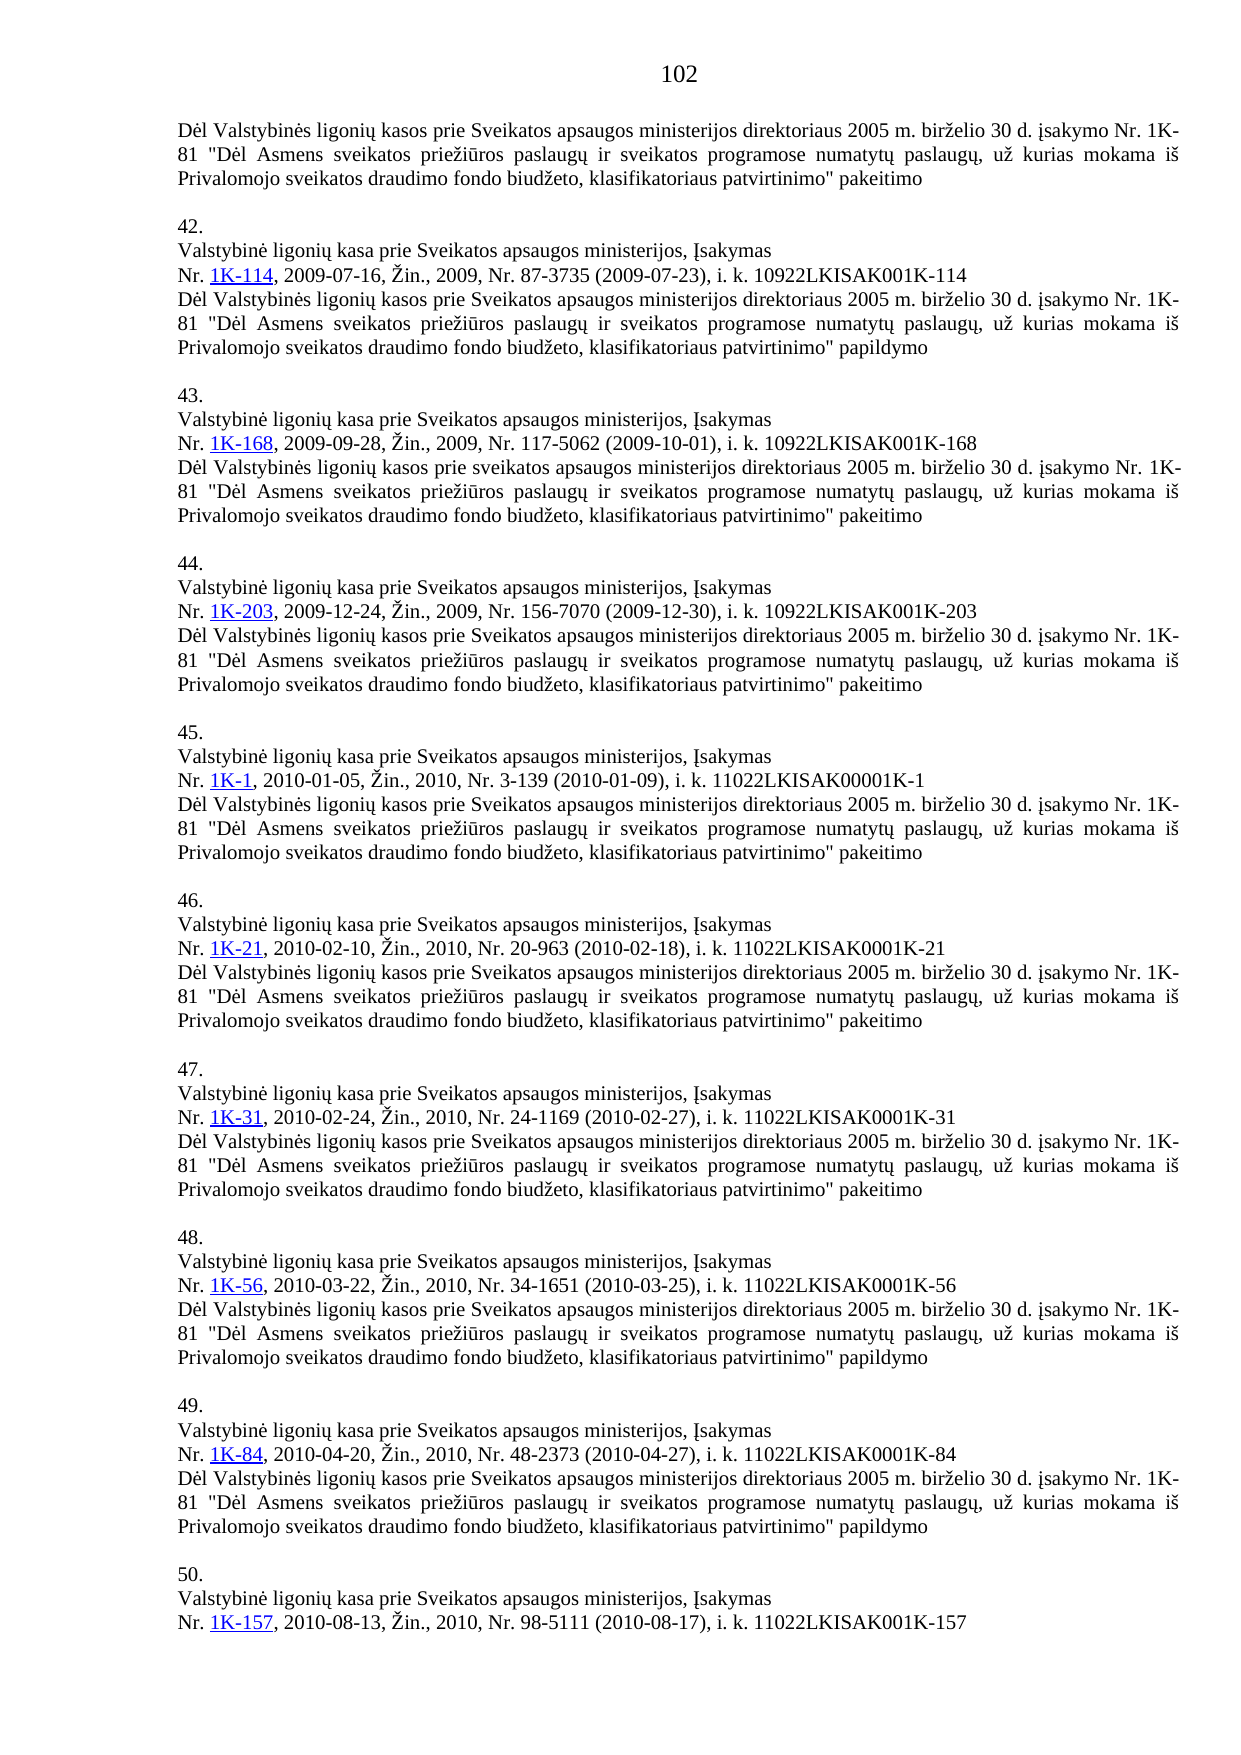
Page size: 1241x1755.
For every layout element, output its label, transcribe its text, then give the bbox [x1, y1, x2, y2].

text Dėl Valstybinės ligonių kasos prie Sveikatos apsaugos ministerijos direktoriaus 2005 m. birželio 30 d. įsakymo Nr. 1K-81 "Dėl Asmens sveikatos priežiūros paslaugų ir sveikatos programose numatytų paslaugų, už kurias mokama iš Privalomojo sveikatos draudimo fondo biudžeto, klasifikatoriaus patvirtinimo" papildymo [177, 287, 1181, 359]
text Dėl Valstybinės ligonių kasos prie Sveikatos apsaugos ministerijos direktoriaus 2005 m. birželio 30 d. įsakymo Nr. 1K-81 "Dėl Asmens sveikatos priežiūros paslaugų ir sveikatos programose numatytų paslaugų, už kurias mokama iš Privalomojo sveikatos draudimo fondo biudžeto, klasifikatoriaus patvirtinimo" papildymo [177, 1466, 1181, 1538]
text Nr. 1K-56, 2010-03-22, Žin., 2010, Nr. 34-1651 (2010-03-25), i. k. 11022LKISAK0001K-56 [177, 1273, 1181, 1297]
text 48. [177, 1225, 1181, 1249]
text Valstybinė ligonių kasa prie Sveikatos apsaugos ministerijos, Įsakymas [177, 407, 1181, 431]
text Nr. 1K-157, 2010-08-13, Žin., 2010, Nr. 98-5111 (2010-08-17), i. k. 11022LKISAK001K-157 [177, 1610, 1181, 1634]
text Nr. 1K-203, 2009-12-24, Žin., 2009, Nr. 156-7070 (2009-12-30), i. k. 10922LKISAK001K-203 [177, 599, 1181, 623]
text 50. [177, 1562, 1181, 1586]
text Valstybinė ligonių kasa prie Sveikatos apsaugos ministerijos, Įsakymas [177, 1417, 1181, 1442]
text 44. [177, 551, 1181, 575]
text 42. [177, 214, 1181, 238]
text Valstybinė ligonių kasa prie Sveikatos apsaugos ministerijos, Įsakymas [177, 1081, 1181, 1105]
text Valstybinė ligonių kasa prie Sveikatos apsaugos ministerijos, Įsakymas [177, 744, 1181, 768]
text Valstybinė ligonių kasa prie Sveikatos apsaugos ministerijos, Įsakymas [177, 238, 1181, 262]
text Nr. 1K-84, 2010-04-20, Žin., 2010, Nr. 48-2373 (2010-04-27), i. k. 11022LKISAK0001K-84 [177, 1442, 1181, 1466]
text Valstybinė ligonių kasa prie Sveikatos apsaugos ministerijos, Įsakymas [177, 1586, 1181, 1610]
text Dėl Valstybinės ligonių kasos prie Sveikatos apsaugos ministerijos direktoriaus 2005 m. birželio 30 d. įsakymo Nr. 1K-81 "Dėl Asmens sveikatos priežiūros paslaugų ir sveikatos programose numatytų paslaugų, už kurias mokama iš Privalomojo sveikatos draudimo fondo biudžeto, klasifikatoriaus patvirtinimo" pakeitimo [177, 118, 1181, 190]
text 49. [177, 1393, 1181, 1417]
text Dėl Valstybinės ligonių kasos prie Sveikatos apsaugos ministerijos direktoriaus 2005 m. birželio 30 d. įsakymo Nr. 1K-81 "Dėl Asmens sveikatos priežiūros paslaugų ir sveikatos programose numatytų paslaugų, už kurias mokama iš Privalomojo sveikatos draudimo fondo biudžeto, klasifikatoriaus patvirtinimo" pakeitimo [177, 1129, 1181, 1201]
text Valstybinė ligonių kasa prie Sveikatos apsaugos ministerijos, Įsakymas [177, 1249, 1181, 1273]
text Nr. 1K-114, 2009-07-16, Žin., 2009, Nr. 87-3735 (2009-07-23), i. k. 10922LKISAK001K-114 [177, 262, 1181, 287]
text Nr. 1K-31, 2010-02-24, Žin., 2010, Nr. 24-1169 (2010-02-27), i. k. 11022LKISAK0001K-31 [177, 1105, 1181, 1129]
text 45. [177, 720, 1181, 744]
text Dėl Valstybinės ligonių kasos prie sveikatos apsaugos ministerijos direktoriaus 2005 m. birželio 30 d. įsakymo Nr. 1K-81 "Dėl Asmens sveikatos priežiūros paslaugų ir sveikatos programose numatytų paslaugų, už kurias mokama iš Privalomojo sveikatos draudimo fondo biudžeto, klasifikatoriaus patvirtinimo" pakeitimo [177, 455, 1181, 527]
text 47. [177, 1057, 1181, 1081]
text 43. [177, 383, 1181, 407]
text Valstybinė ligonių kasa prie Sveikatos apsaugos ministerijos, Įsakymas [177, 912, 1181, 936]
text Dėl Valstybinės ligonių kasos prie Sveikatos apsaugos ministerijos direktoriaus 2005 m. birželio 30 d. įsakymo Nr. 1K-81 "Dėl Asmens sveikatos priežiūros paslaugų ir sveikatos programose numatytų paslaugų, už kurias mokama iš Privalomojo sveikatos draudimo fondo biudžeto, klasifikatoriaus patvirtinimo" pakeitimo [177, 792, 1181, 864]
text Valstybinė ligonių kasa prie Sveikatos apsaugos ministerijos, Įsakymas [177, 575, 1181, 599]
text 46. [177, 888, 1181, 912]
text Dėl Valstybinės ligonių kasos prie Sveikatos apsaugos ministerijos direktoriaus 2005 m. birželio 30 d. įsakymo Nr. 1K-81 "Dėl Asmens sveikatos priežiūros paslaugų ir sveikatos programose numatytų paslaugų, už kurias mokama iš Privalomojo sveikatos draudimo fondo biudžeto, klasifikatoriaus patvirtinimo" papildymo [177, 1297, 1181, 1369]
text Nr. 1K-168, 2009-09-28, Žin., 2009, Nr. 117-5062 (2009-10-01), i. k. 10922LKISAK001K-168 [177, 431, 1181, 455]
text Nr. 1K-1, 2010-01-05, Žin., 2010, Nr. 3-139 (2010-01-09), i. k. 11022LKISAK00001K-1 [177, 768, 1181, 792]
text Dėl Valstybinės ligonių kasos prie Sveikatos apsaugos ministerijos direktoriaus 2005 m. birželio 30 d. įsakymo Nr. 1K-81 "Dėl Asmens sveikatos priežiūros paslaugų ir sveikatos programose numatytų paslaugų, už kurias mokama iš Privalomojo sveikatos draudimo fondo biudžeto, klasifikatoriaus patvirtinimo" pakeitimo [177, 960, 1181, 1032]
text Nr. 1K-21, 2010-02-10, Žin., 2010, Nr. 20-963 (2010-02-18), i. k. 11022LKISAK0001K-21 [177, 936, 1181, 960]
text Dėl Valstybinės ligonių kasos prie Sveikatos apsaugos ministerijos direktoriaus 2005 m. birželio 30 d. įsakymo Nr. 1K-81 "Dėl Asmens sveikatos priežiūros paslaugų ir sveikatos programose numatytų paslaugų, už kurias mokama iš Privalomojo sveikatos draudimo fondo biudžeto, klasifikatoriaus patvirtinimo" pakeitimo [177, 623, 1181, 696]
